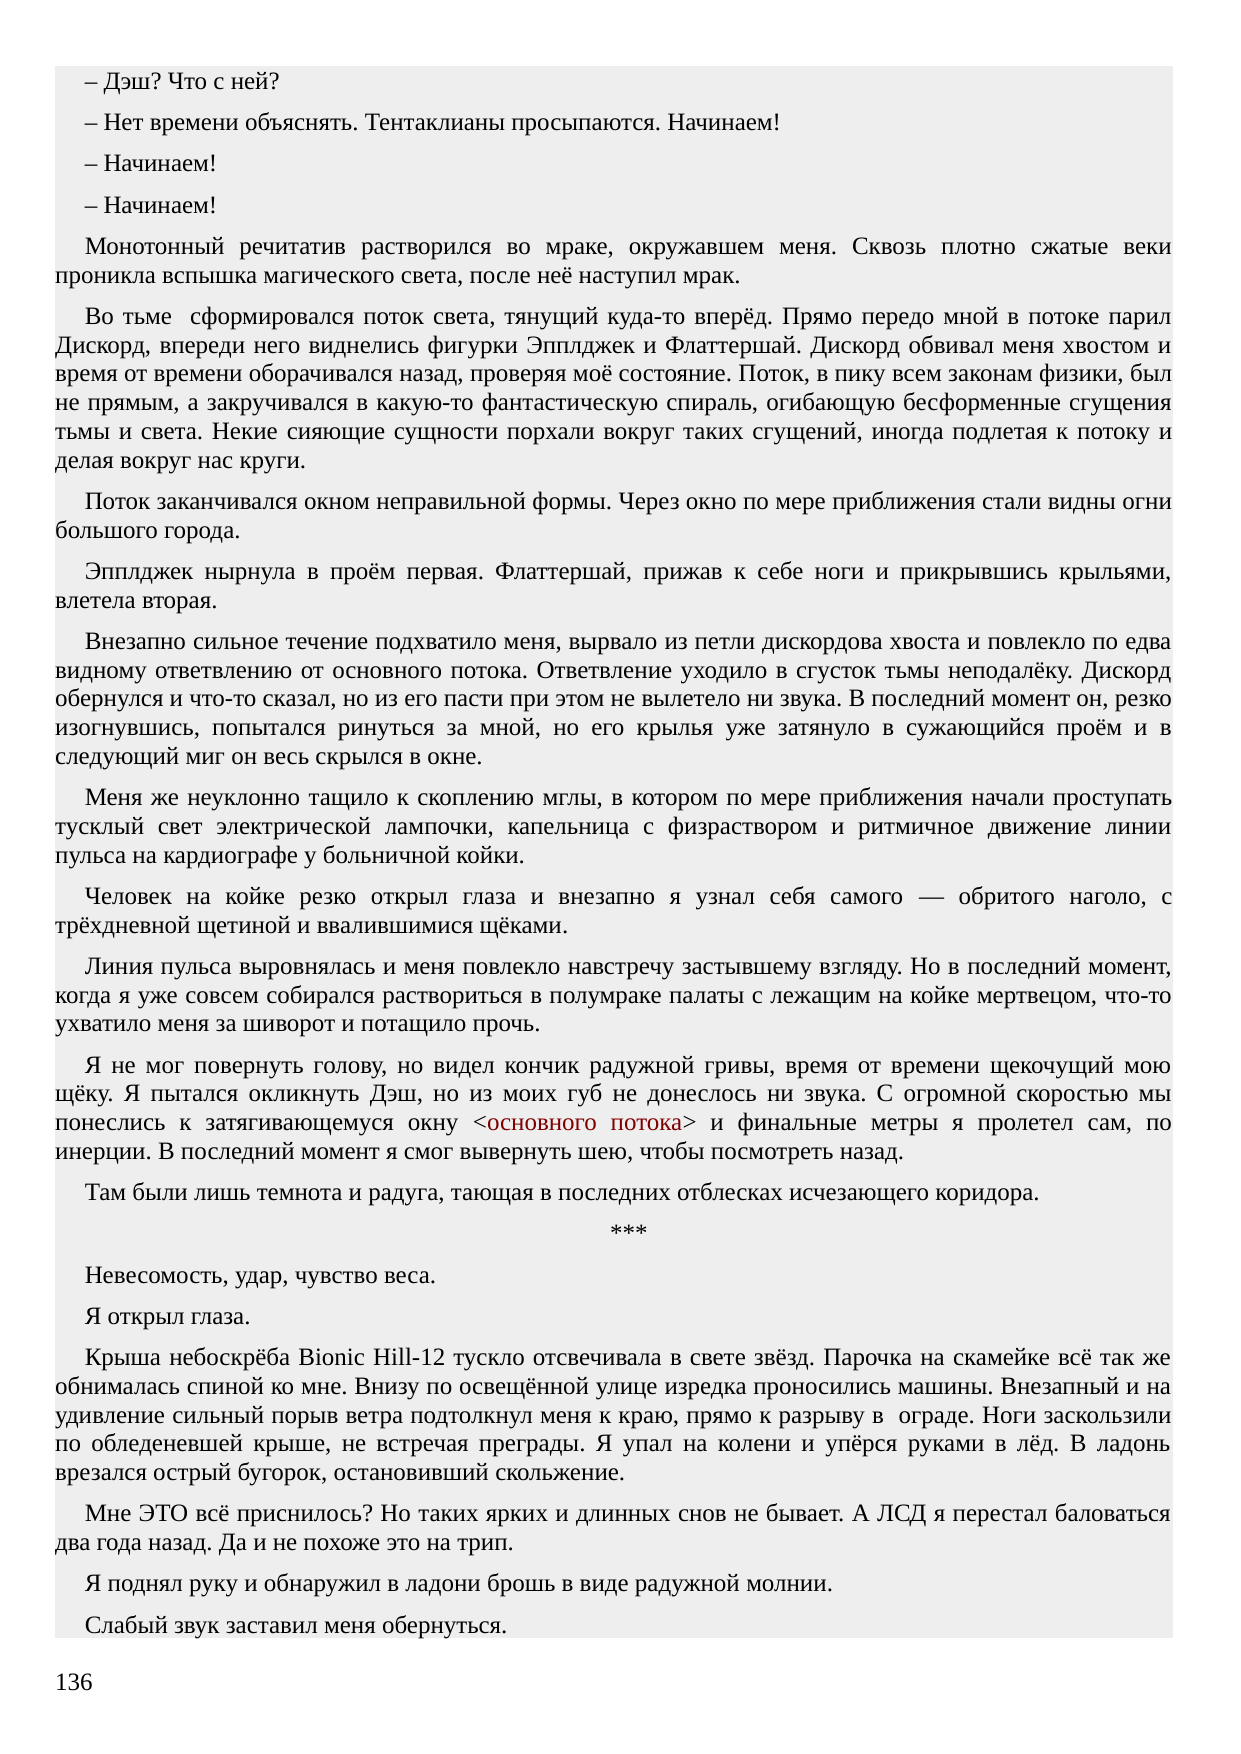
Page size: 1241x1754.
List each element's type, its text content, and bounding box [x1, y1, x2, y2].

text Во тьме сформировался поток света, тянущий куда-то вперёд. Прямо передо мной в потоке парил Дискорд, впереди него виднелись фигурки Эпплджек и Флаттершай. Дискорд обвивал меня хвостом и время от времени оборачивался назад, проверяя моё состояние. Поток, в пику всем законам физики, был не прямым, а закручивался в какую-то фантастическую спираль, огибающую бесформенные сгущения тьмы и света. Некие сияющие сущности порхали вокруг таких сгущений, иногда подлетая к потоку и делая вокруг нас круги. [55, 301, 1173, 473]
text Поток заканчивался окном неправильной формы. Через окно по мере приближения стали видны огни большого города. [55, 486, 1173, 543]
text Я не мог повернуть голову, но видел кончик радужной гривы, время от времени щекочущий мою щёку. Я пытался окликнуть Дэш, но из моих губ не донеслось ни звука. С огромной скоростью мы понеслись к затягивающемуся окну <основного потока> и финальные метры я пролетел сам, по инерции. В последний момент я смог вывернуть шею, чтобы посмотреть назад. [55, 1050, 1173, 1165]
text Слабый звук заставил меня обернуться. [55, 1610, 1173, 1638]
text *** [55, 1218, 1173, 1247]
text Монотонный речитатив растворился во мраке, окружавшем меня. Сквозь плотно сжатые веки проникла вспышка магического света, после неё наступил мрак. [55, 231, 1173, 288]
text Эпплджек нырнула в проём первая. Флаттершай, прижав к себе ноги и прикрывшись крыльями, влетела вторая. [55, 556, 1173, 613]
text Невесомость, удар, чувство веса. [55, 1260, 1173, 1288]
text Человек на койке резко открыл глаза и внезапно я узнал себя самого — обритого наголо, с трёхдневной щетиной и ввалившимися щёками. [55, 881, 1173, 938]
text Линия пульса выровнялась и меня повлекло навстречу застывшему взгляду. Но в последний момент, когда я уже совсем собирался раствориться в полумраке палаты с лежащим на койке мертвецом, что-то ухватило меня за шиворот и потащило прочь. [55, 951, 1173, 1037]
text – Начинаем! [55, 190, 1173, 218]
text – Начинаем! [55, 148, 1173, 177]
text – Нет времени объяснять. Тентаклианы просыпаются. Начинаем! [55, 107, 1173, 136]
text Внезапно сильное течение подхватило меня, вырвало из петли дискордова хвоста и повлекло по едва видному ответвлению от основного потока. Ответвление уходило в сгусток тьмы неподалёку. Дискорд обернулся и что-то сказал, но из его пасти при этом не вылетело ни звука. В последний момент он, резко изогнувшись, попытался ринуться за мной, но его крылья уже затянуло в сужающийся проём и в следующий миг он весь скрылся в окне. [55, 626, 1173, 770]
text Мне ЭТО всё приснилось? Но таких ярких и длинных снов не бывает. А ЛСД я перестал баловаться два года назад. Да и не похоже это на трип. [55, 1498, 1173, 1556]
text Я поднял руку и обнаружил в ладони брошь в виде радужной молнии. [55, 1568, 1173, 1597]
text – Дэш? Что с ней? [55, 66, 1173, 95]
text Крыша небоскрёба Bionic Hill-12 тускло отсвечивала в свете звёзд. Парочка на скамейке всё так же обнималась спиной ко мне. Внизу по освещённой улице изредка проносились машины. Внезапный и на удивление сильный порыв ветра подтолкнул меня к краю, прямо к разрыву в ограде. Ноги заскользили по обледеневшей крыше, не встречая преграды. Я упал на колени и упёрся руками в лёд. В ладонь врезался острый бугорок, остановивший скольжение. [55, 1342, 1173, 1486]
text Там были лишь темнота и радуга, тающая в последних отблесках исчезающего коридора. [55, 1177, 1173, 1206]
text Меня же неуклонно тащило к скоплению мглы, в котором по мере приближения начали проступать тусклый свет электрической лампочки, капельница с физраствором и ритмичное движение линии пульса на кардиографе у больничной койки. [55, 782, 1173, 868]
text Я открыл глаза. [55, 1301, 1173, 1330]
